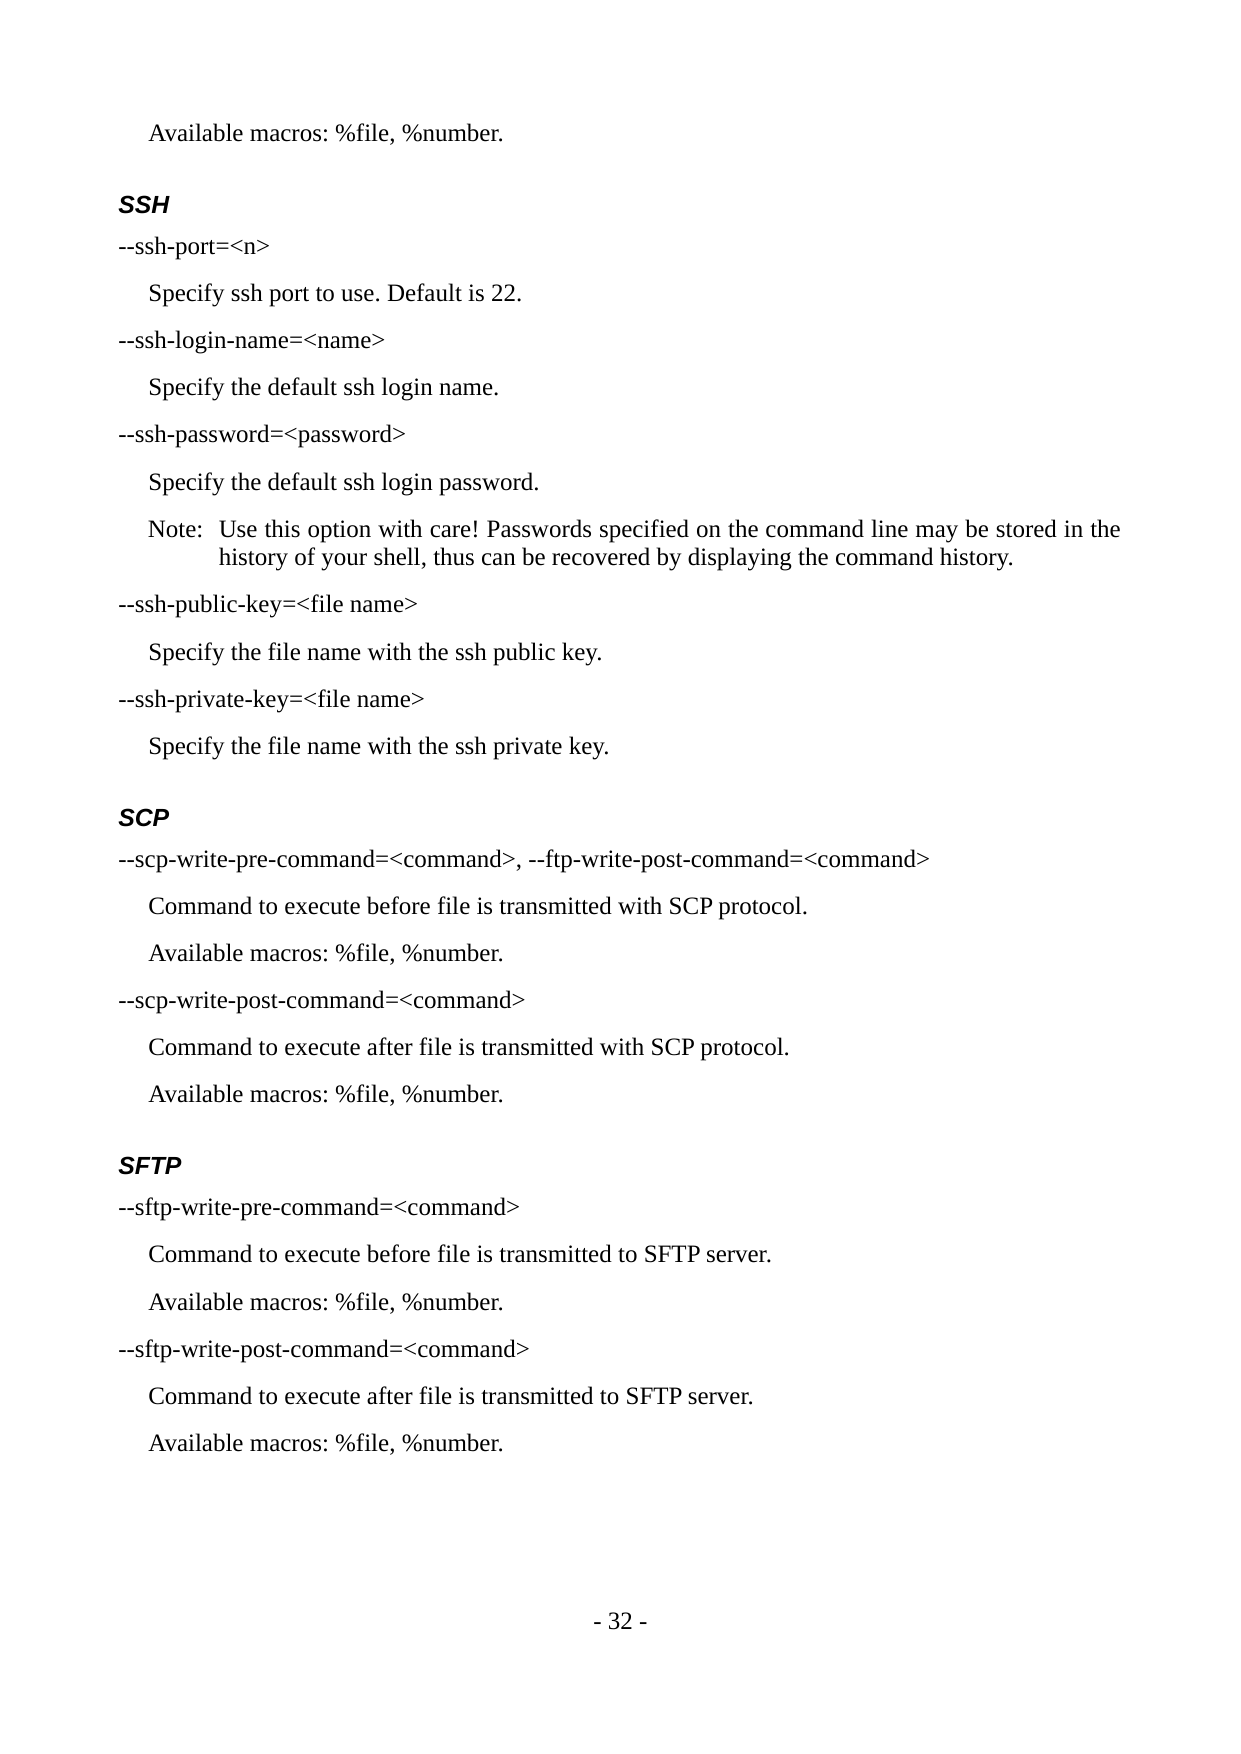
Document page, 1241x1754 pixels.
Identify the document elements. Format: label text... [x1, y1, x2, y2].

text Available macros: %file, %number. [148, 1428, 1122, 1457]
title --ssh-login-name=<name> [118, 325, 1122, 354]
text Command to execute after file is transmitted with SCP protocol. [148, 1032, 1122, 1061]
text Available macros: %file, %number. [148, 118, 1122, 147]
text Specify the file name with the ssh public key. [148, 637, 1122, 665]
title --scp-write-pre-command=<command>, --ftp-write-post-command=<command> [118, 844, 1122, 873]
text Specify ssh port to use. Default is 22. [148, 278, 1122, 307]
title --ssh-password=<password> [118, 419, 1122, 448]
text Command to execute after file is transmitted to SFTP server. [148, 1381, 1122, 1409]
text Available macros: %file, %number. [148, 1079, 1122, 1108]
subtitle SSH [118, 190, 1122, 219]
title --sftp-write-post-command=<command> [118, 1334, 1122, 1362]
text Specify the default ssh login password. [148, 467, 1122, 495]
title --scp-write-post-command=<command> [118, 985, 1122, 1014]
text Available macros: %file, %number. [148, 938, 1122, 967]
subtitle SFTP [118, 1151, 1122, 1180]
subtitle SCP [118, 803, 1122, 831]
title --ssh-port=<n> [118, 231, 1122, 260]
text Specify the file name with the ssh private key. [148, 731, 1122, 759]
text Command to execute before file is transmitted to SFTP server. [148, 1239, 1122, 1268]
text Note: Use this option with care! Passwords specified on the command line may be stored in the history of your shell, thus can be recovered by displaying the command history. [148, 514, 1122, 571]
title --ssh-public-key=<file name> [118, 589, 1122, 618]
title --sftp-write-pre-command=<command> [118, 1192, 1122, 1221]
text Available macros: %file, %number. [148, 1287, 1122, 1315]
text Specify the default ssh login name. [148, 372, 1122, 401]
title --ssh-private-key=<file name> [118, 684, 1122, 712]
text Command to execute before file is transmitted with SCP protocol. [148, 891, 1122, 920]
